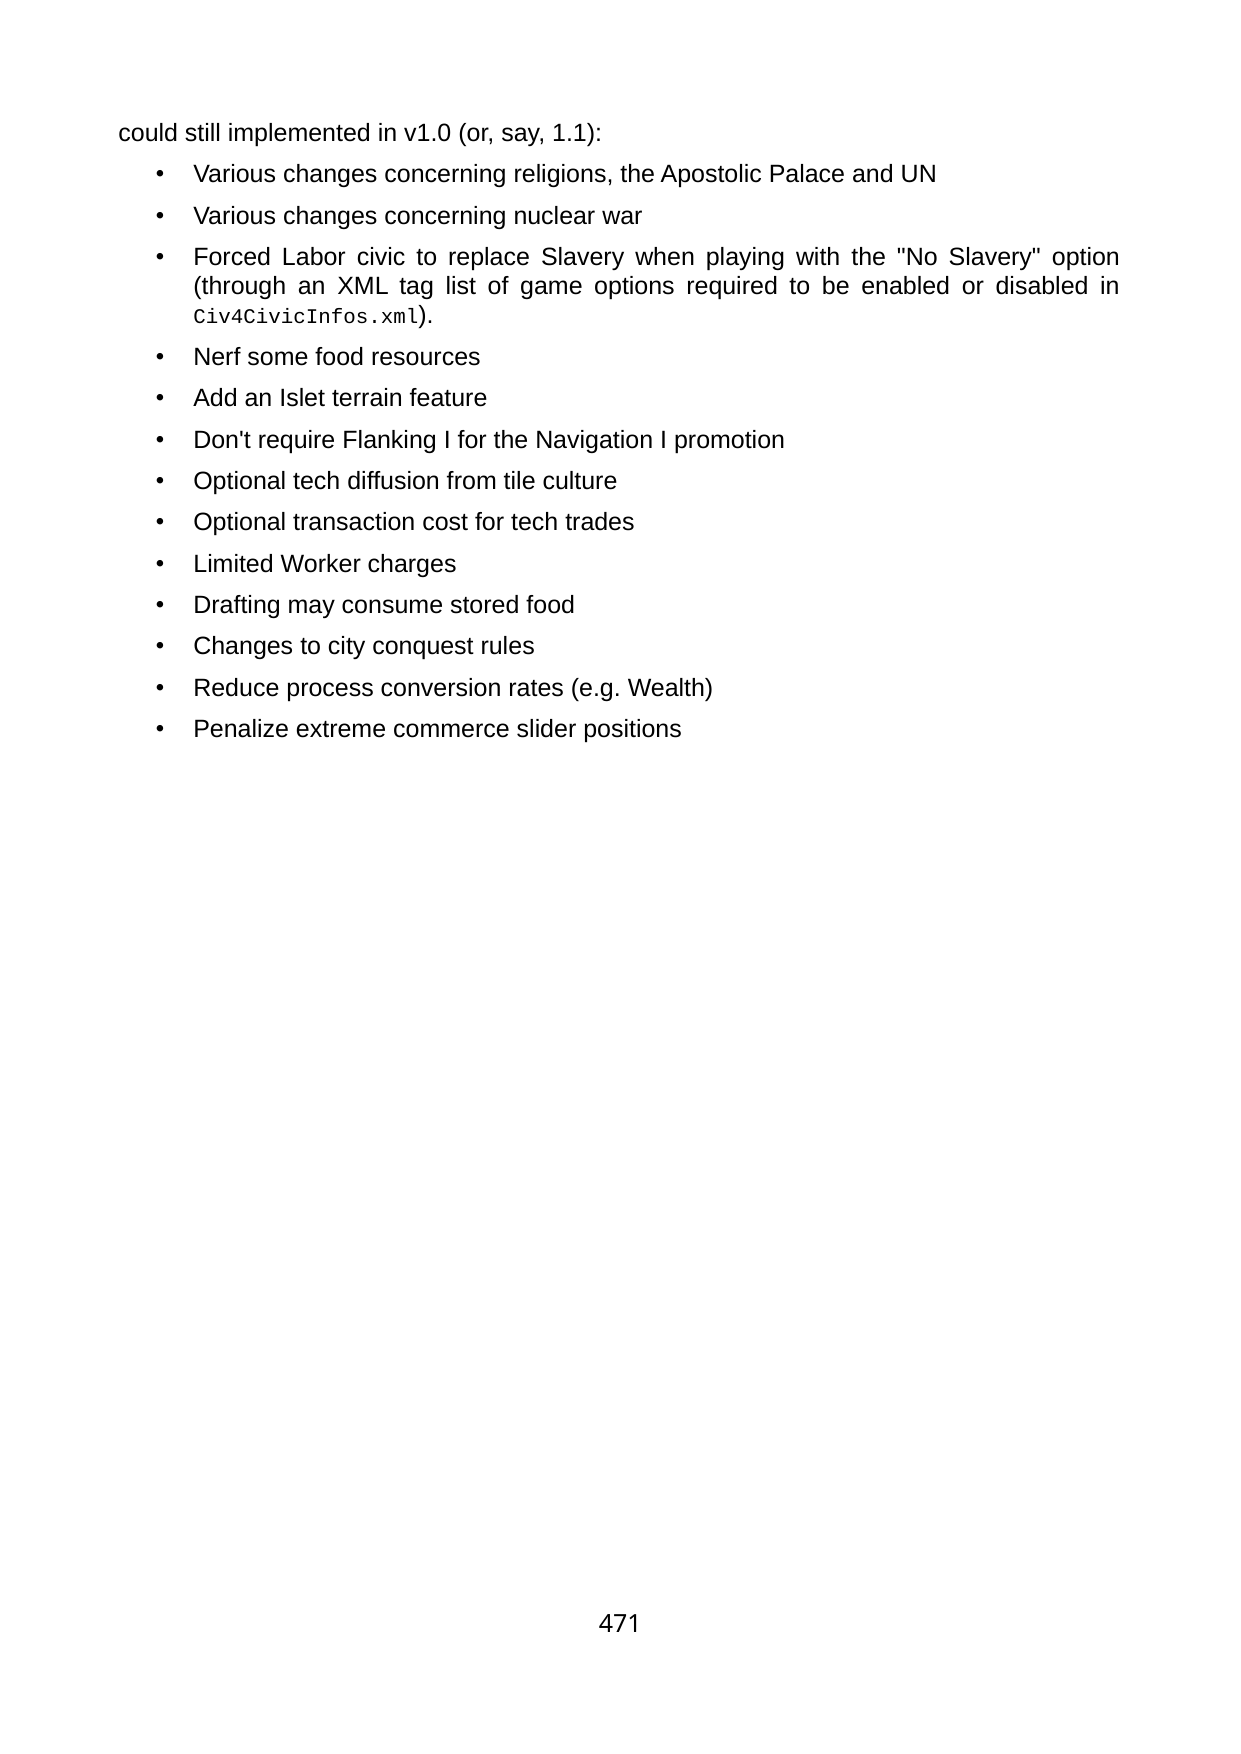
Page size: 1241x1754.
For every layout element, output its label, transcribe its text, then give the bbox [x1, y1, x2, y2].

list Optional transaction cost for tech trades [156, 507, 1122, 536]
text could still implemented in v1.0 (or, say, 1.1): [118, 118, 1122, 147]
list Various changes concerning nuclear war [156, 201, 1122, 229]
list Don't require Flanking I for the Navigation I promotion [156, 424, 1122, 453]
list Optional tech diffusion from tile culture [156, 466, 1122, 495]
list Limited Worker charges [156, 549, 1122, 577]
list Drafting may consume stored food [156, 590, 1122, 619]
list Changes to city conquest rules [156, 631, 1122, 660]
list Reduce process conversion rates (e.g. Wealth) [156, 673, 1122, 702]
list Forced Labor civic to replace Slavery when playing with the "No Slavery" option (through an XML tag list of game options required to be enabled or disabled in Civ4CivicInfos.xml). [156, 242, 1122, 329]
list Penalize extreme commerce slider positions [156, 714, 1122, 743]
list Nerf some food resources [156, 342, 1122, 371]
list Various changes concerning religions, the Apostolic Palace and UN [156, 159, 1122, 188]
list Add an Islet terrain feature [156, 383, 1122, 412]
